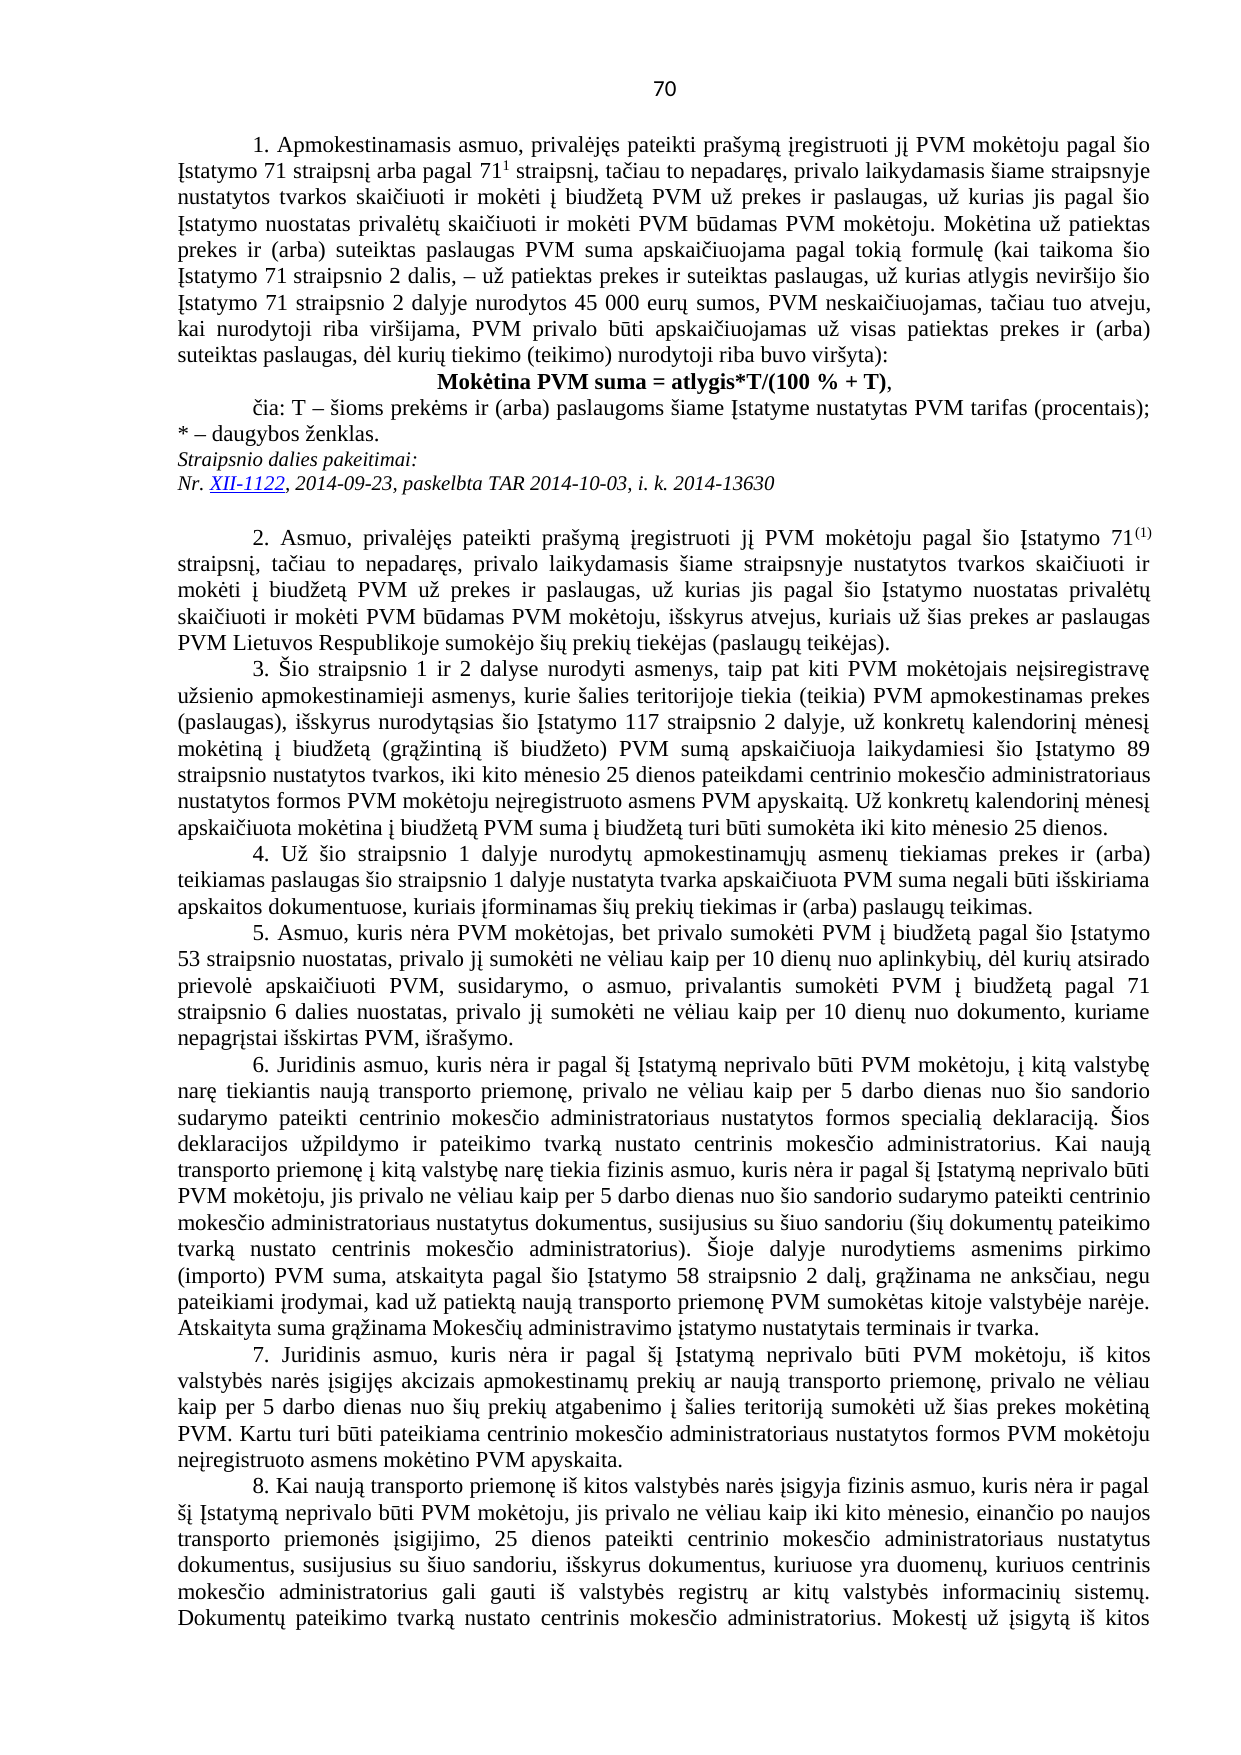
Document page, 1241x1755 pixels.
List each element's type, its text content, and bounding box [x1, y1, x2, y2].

text 4. Už šio straipsnio 1 dalyje nurodytų apmokestinamųjų asmenų tiekiamas prekes ir (arba) teikiamas paslaugas šio straipsnio 1 dalyje nustatyta tvarka apskaičiuota PVM suma negali būti išskiriama apskaitos dokumentuose, kuriais įforminamas šių prekių tiekimas ir (arba) paslaugų teikimas. [177, 840, 1152, 919]
text 8. Kai naują transporto priemonę iš kitos valstybės narės įsigyja fizinis asmuo, kuris nėra ir pagal šį Įstatymą neprivalo būti PVM mokėtoju, jis privalo ne vėliau kaip iki kito mėnesio, einančio po naujos transporto priemonės įsigijimo, 25 dienos pateikti centrinio mokesčio administratoriaus nustatytus dokumentus, susijusius su šiuo sandoriu, išskyrus dokumentus, kuriuose yra duomenų, kuriuos centrinis mokesčio administratorius gali gauti iš valstybės registrų ar kitų valstybės informacinių sistemų. Dokumentų pateikimo tvarką nustato centrinis mokesčio administratorius. Mokestį už įsigytą iš kitos [177, 1472, 1152, 1631]
text 2. Asmuo, privalėjęs pateikti prašymą įregistruoti jį PVM mokėtoju pagal šio Įstatymo 71(1) straipsnį, tačiau to nepadaręs, privalo laikydamasis šiame straipsnyje nustatytos tvarkos skaičiuoti ir mokėti į biudžetą PVM už prekes ir paslaugas, už kurias jis pagal šio Įstatymo nuostatas privalėtų skaičiuoti ir mokėti PVM būdamas PVM mokėtoju, išskyrus atvejus, kuriais už šias prekes ar paslaugas PVM Lietuvos Respublikoje sumokėjo šių prekių tiekėjas (paslaugų teikėjas). [177, 524, 1152, 656]
text Nr. XII-1122, 2014-09-23, paskelbta TAR 2014-10-03, i. k. 2014-13630 [177, 471, 1152, 495]
text 3. Šio straipsnio 1 ir 2 dalyse nurodyti asmenys, taip pat kiti PVM mokėtojais neįsiregistravę užsienio apmokestinamieji asmenys, kurie šalies teritorijoje tiekia (teikia) PVM apmokestinamas prekes (paslaugas), išskyrus nurodytąsias šio Įstatymo 117 straipsnio 2 dalyje, už konkretų kalendorinį mėnesį mokėtiną į biudžetą (grąžintiną iš biudžeto) PVM sumą apskaičiuoja laikydamiesi šio Įstatymo 89 straipsnio nustatytos tvarkos, iki kito mėnesio 25 dienos pateikdami centrinio mokesčio administratoriaus nustatytos formos PVM mokėtoju neįregistruoto asmens PVM apyskaitą. Už konkretų kalendorinį mėnesį apskaičiuota mokėtina į biudžetą PVM suma į biudžetą turi būti sumokėta iki kito mėnesio 25 dienos. [177, 656, 1152, 840]
text Mokėtina PVM suma = atlygis*T/(100 % + T), [177, 368, 1152, 394]
text 7. Juridinis asmuo, kuris nėra ir pagal šį Įstatymą neprivalo būti PVM mokėtoju, iš kitos valstybės narės įsigijęs akcizais apmokestinamų prekių ar naują transporto priemonę, privalo ne vėliau kaip per 5 darbo dienas nuo šių prekių atgabenimo į šalies teritoriją sumokėti už šias prekes mokėtiną PVM. Kartu turi būti pateikiama centrinio mokesčio administratoriaus nustatytos formos PVM mokėtoju neįregistruoto asmens mokėtino PVM apyskaita. [177, 1341, 1152, 1472]
text 6. Juridinis asmuo, kuris nėra ir pagal šį Įstatymą neprivalo būti PVM mokėtoju, į kitą valstybę narę tiekiantis naują transporto priemonę, privalo ne vėliau kaip per 5 darbo dienas nuo šio sandorio sudarymo pateikti centrinio mokesčio administratoriaus nustatytos formos specialią deklaraciją. Šios deklaracijos užpildymo ir pateikimo tvarką nustato centrinis mokesčio administratorius. Kai naują transporto priemonę į kitą valstybę narę tiekia fizinis asmuo, kuris nėra ir pagal šį Įstatymą neprivalo būti PVM mokėtoju, jis privalo ne vėliau kaip per 5 darbo dienas nuo šio sandorio sudarymo pateikti centrinio mokesčio administratoriaus nustatytus dokumentus, susijusius su šiuo sandoriu (šių dokumentų pateikimo tvarką nustato centrinis mokesčio administratorius). Šioje dalyje nurodytiems asmenims pirkimo (importo) PVM suma, atskaityta pagal šio Įstatymo 58 straipsnio 2 dalį, grąžinama ne anksčiau, negu pateikiami įrodymai, kad už patiektą naują transporto priemonę PVM sumokėtas kitoje valstybėje narėje. Atskaityta suma grąžinama Mokesčių administravimo įstatymo nustatytais terminais ir tvarka. [177, 1051, 1152, 1341]
text 1. Apmokestinamasis asmuo, privalėjęs pateikti prašymą įregistruoti jį PVM mokėtoju pagal šio Įstatymo 71 straipsnį arba pagal 711 straipsnį, tačiau to nepadaręs, privalo laikydamasis šiame straipsnyje nustatytos tvarkos skaičiuoti ir mokėti į biudžetą PVM už prekes ir paslaugas, už kurias jis pagal šio Įstatymo nuostatas privalėtų skaičiuoti ir mokėti PVM būdamas PVM mokėtoju. Mokėtina už patiektas prekes ir (arba) suteiktas paslaugas PVM suma apskaičiuojama pagal tokią formulę (kai taikoma šio Įstatymo 71 straipsnio 2 dalis, – už patiektas prekes ir suteiktas paslaugas, už kurias atlygis neviršijo šio Įstatymo 71 straipsnio 2 dalyje nurodytos 45 000 eurų sumos, PVM neskaičiuojamas, tačiau tuo atveju, kai nurodytoji riba viršijama, PVM privalo būti apskaičiuojamas už visas patiektas prekes ir (arba) suteiktas paslaugas, dėl kurių tiekimo (teikimo) nurodytoji riba buvo viršyta): [177, 131, 1152, 368]
text 5. Asmuo, kuris nėra PVM mokėtojas, bet privalo sumokėti PVM į biudžetą pagal šio Įstatymo 53 straipsnio nuostatas, privalo jį sumokėti ne vėliau kaip per 10 dienų nuo aplinkybių, dėl kurių atsirado prievolė apskaičiuoti PVM, susidarymo, o asmuo, privalantis sumokėti PVM į biudžetą pagal 71 straipsnio 6 dalies nuostatas, privalo jį sumokėti ne vėliau kaip per 10 dienų nuo dokumento, kuriame nepagrįstai išskirtas PVM, išrašymo. [177, 919, 1152, 1051]
text Straipsnio dalies pakeitimai: [177, 447, 1152, 471]
text čia: T – šioms prekėms ir (arba) paslaugoms šiame Įstatyme nustatytas PVM tarifas (procentais); * – daugybos ženklas. [177, 394, 1152, 447]
